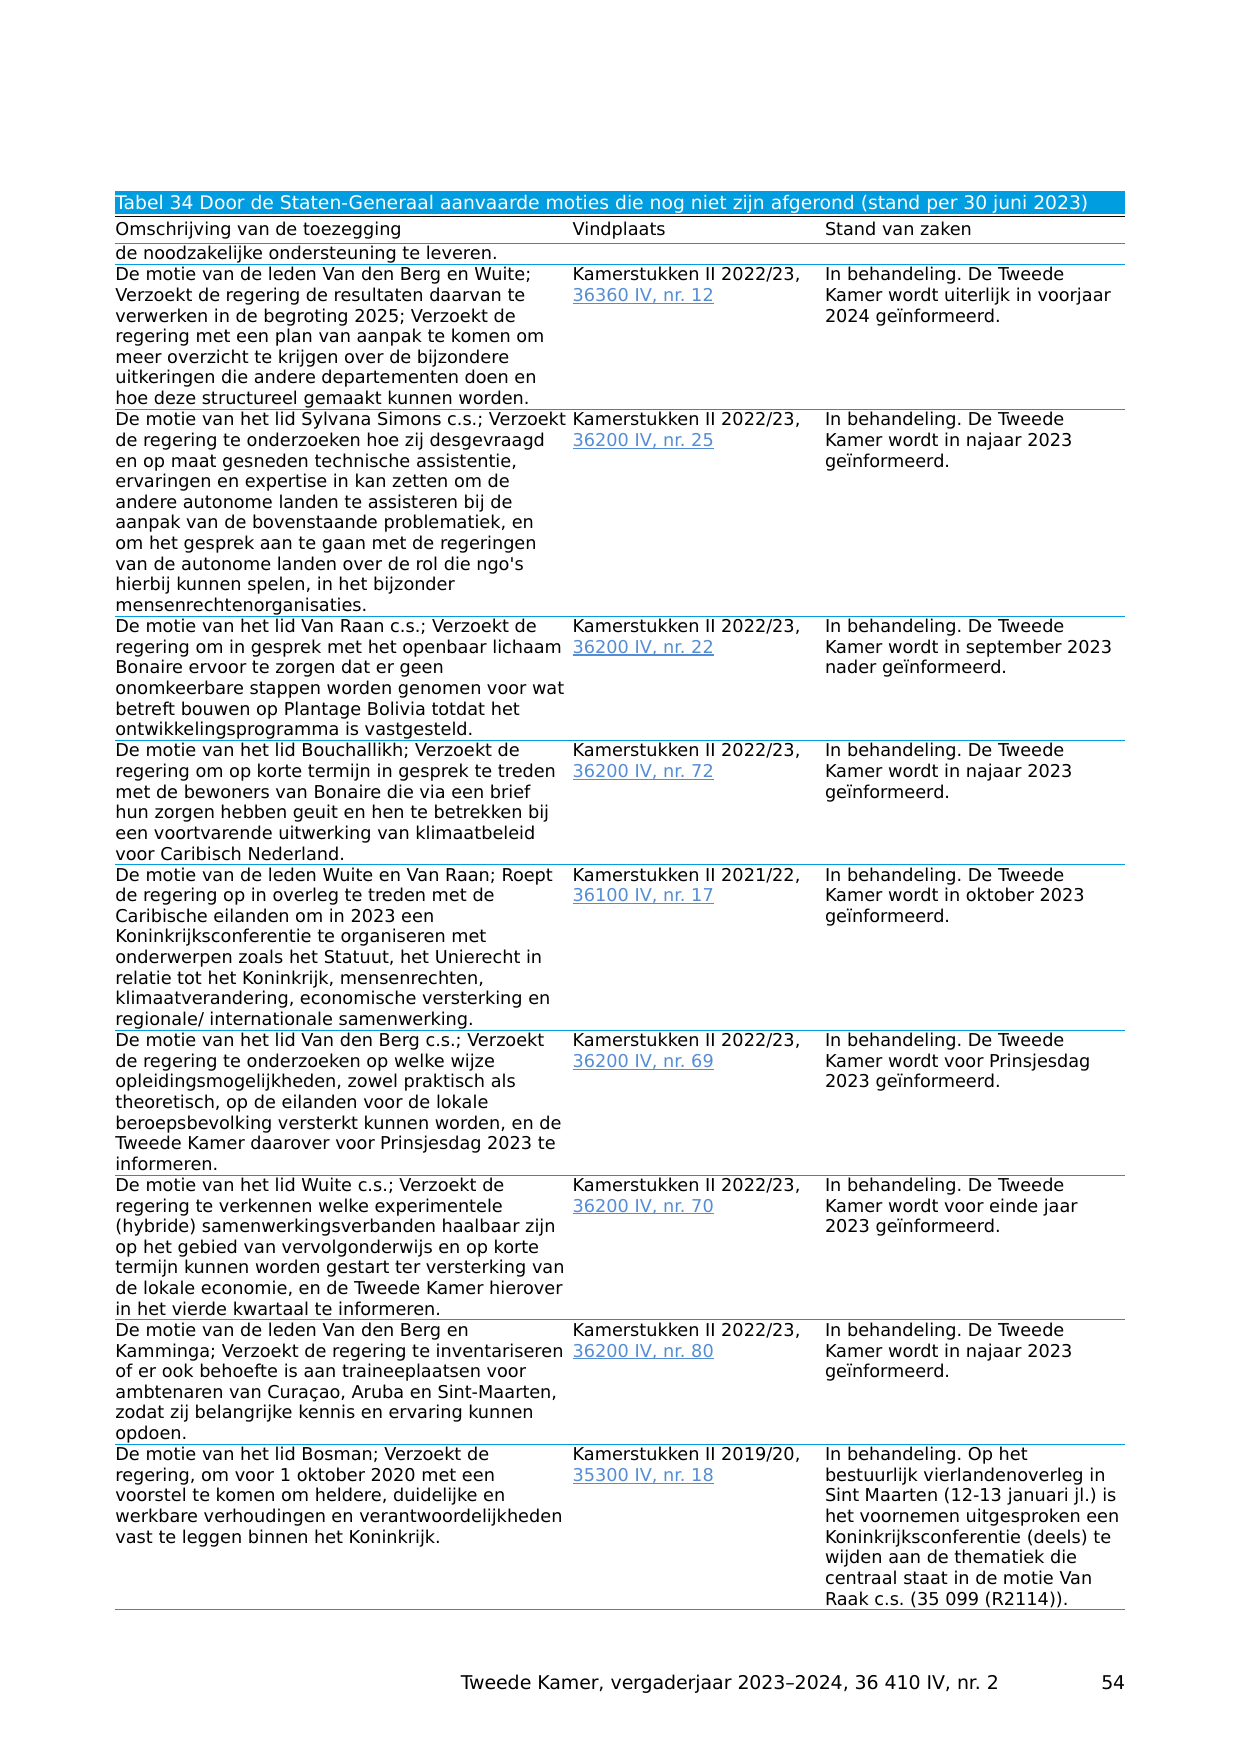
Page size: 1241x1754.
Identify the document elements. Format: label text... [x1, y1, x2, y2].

table_cell de noodzakelijke ondersteuning te leveren. [115, 244, 569, 264]
table_cell De motie van het lid Sylvana Simons c.s.; Verzoekt de regering te onderzoeken hoe zij desgevraagd en op maat gesneden technische assistentie, ervaringen en expertise in kan zetten om de andere autonome landen te assisteren bij de aanpak van de bovenstaande problematiek, en om het gesprek aan te gaan met de regeringen van de autonome landen over de rol die ngo's hierbij kunnen spelen, in het bijzonder mensenrechtenorganisaties. [115, 410, 569, 616]
table_cell Kamerstukken II 2019/20, 35300 IV, nr. 18 [570, 1445, 822, 1609]
table_cell De motie van het lid Wuite c.s.; Verzoekt de regering te verkennen welke experimentele (hybride) samenwerkingsverbanden haalbaar zijn op het gebied van vervolgonderwijs en op korte termijn kunnen worden gestart ter versterking van de lokale economie, en de Tweede Kamer hierover in het vierde kwartaal te informeren. [115, 1176, 569, 1319]
table_cell [570, 244, 822, 264]
table_cell De motie van de leden Van den Berg en Kamminga; Verzoekt de regering te inventariseren of er ook behoefte is aan traineeplaatsen voor ambtenaren van Curaçao, Aruba en Sint-Maarten, zodat zij belangrijke kennis en ervaring kunnen opdoen. [115, 1320, 569, 1444]
table_cell Kamerstukken II 2022/23, 36200 IV, nr. 22 [570, 617, 822, 740]
table_cell Omschrijving van de toezegging [115, 217, 569, 243]
table_cell Kamerstukken II 2022/23, 36360 IV, nr. 12 [570, 265, 822, 409]
table_cell De motie van de leden Van den Berg en Wuite; Verzoekt de regering de resultaten daarvan te verwerken in de begroting 2025; Verzoekt de regering met een plan van aanpak te komen om meer overzicht te krijgen over de bijzondere uitkeringen die andere departementen doen en hoe deze structureel gemaakt kunnen worden. [115, 265, 569, 409]
table_cell Stand van zaken [822, 217, 1125, 243]
table_cell In behandeling. Op het bestuurlijk vierlandenoverleg in Sint Maarten (12-13 januari jl.) is het voornemen uitgesproken een Koninkrijksconferentie (deels) te wijden aan de thematiek die centraal staat in de motie Van Raak c.s. (35 099 (R2114)). [822, 1445, 1125, 1609]
table_cell In behandeling. De Tweede Kamer wordt in najaar 2023 geïnformeerd. [822, 1320, 1125, 1444]
table_cell [822, 244, 1125, 264]
table_cell Kamerstukken II 2022/23, 36200 IV, nr. 72 [570, 741, 822, 864]
table_cell Vindplaats [570, 217, 822, 243]
table_cell Kamerstukken II 2022/23, 36200 IV, nr. 80 [570, 1320, 822, 1444]
table_cell In behandeling. De Tweede Kamer wordt in najaar 2023 geïnformeerd. [822, 741, 1125, 864]
table_cell Kamerstukken II 2021/22, 36100 IV, nr. 17 [570, 865, 822, 1029]
table_cell Kamerstukken II 2022/23, 36200 IV, nr. 70 [570, 1176, 822, 1319]
table_cell De motie van het lid Bouchallikh; Verzoekt de regering om op korte termijn in gesprek te treden met de bewoners van Bonaire die via een brief hun zorgen hebben geuit en hen te betrekken bij een voortvarende uitwerking van klimaatbeleid voor Caribisch Nederland. [115, 741, 569, 864]
table_cell Kamerstukken II 2022/23, 36200 IV, nr. 69 [570, 1031, 822, 1174]
table_cell In behandeling. De Tweede Kamer wordt in najaar 2023 geïnformeerd. [822, 410, 1125, 616]
table_cell In behandeling. De Tweede Kamer wordt in september 2023 nader geïnformeerd. [822, 617, 1125, 740]
table_cell In behandeling. De Tweede Kamer wordt uiterlijk in voorjaar 2024 geïnformeerd. [822, 265, 1125, 409]
table_cell De motie van het lid Bosman; Verzoekt de regering, om voor 1 oktober 2020 met een voorstel te komen om heldere, duidelijke en werkbare verhoudingen en verantwoordelijkheden vast te leggen binnen het Koninkrijk. [115, 1445, 569, 1609]
table_cell In behandeling. De Tweede Kamer wordt voor Prinsjesdag 2023 geïnformeerd. [822, 1031, 1125, 1174]
table_cell De motie van het lid Van den Berg c.s.; Verzoekt de regering te onderzoeken op welke wijze opleidingsmogelijkheden, zowel praktisch als theoretisch, op de eilanden voor de lokale beroepsbevolking versterkt kunnen worden, en de Tweede Kamer daarover voor Prinsjesdag 2023 te informeren. [115, 1031, 569, 1174]
table_cell In behandeling. De Tweede Kamer wordt in oktober 2023 geïnformeerd. [822, 865, 1125, 1029]
table_cell Kamerstukken II 2022/23, 36200 IV, nr. 25 [570, 410, 822, 616]
table_cell In behandeling. De Tweede Kamer wordt voor einde jaar 2023 geïnformeerd. [822, 1176, 1125, 1319]
table_cell De motie van het lid Van Raan c.s.; Verzoekt de regering om in gesprek met het openbaar lichaam Bonaire ervoor te zorgen dat er geen onomkeerbare stappen worden genomen voor wat betreft bouwen op Plantage Bolivia totdat het ontwikkelingsprogramma is vastgesteld. [115, 617, 569, 740]
table_cell De motie van de leden Wuite en Van Raan; Roept de regering op in overleg te treden met de Caribische eilanden om in 2023 een Koninkrijksconferentie te organiseren met onderwerpen zoals het Statuut, het Unierecht in relatie tot het Koninkrijk, mensenrechten, klimaatverandering, economische versterking en regionale/ internationale samenwerking. [115, 865, 569, 1029]
